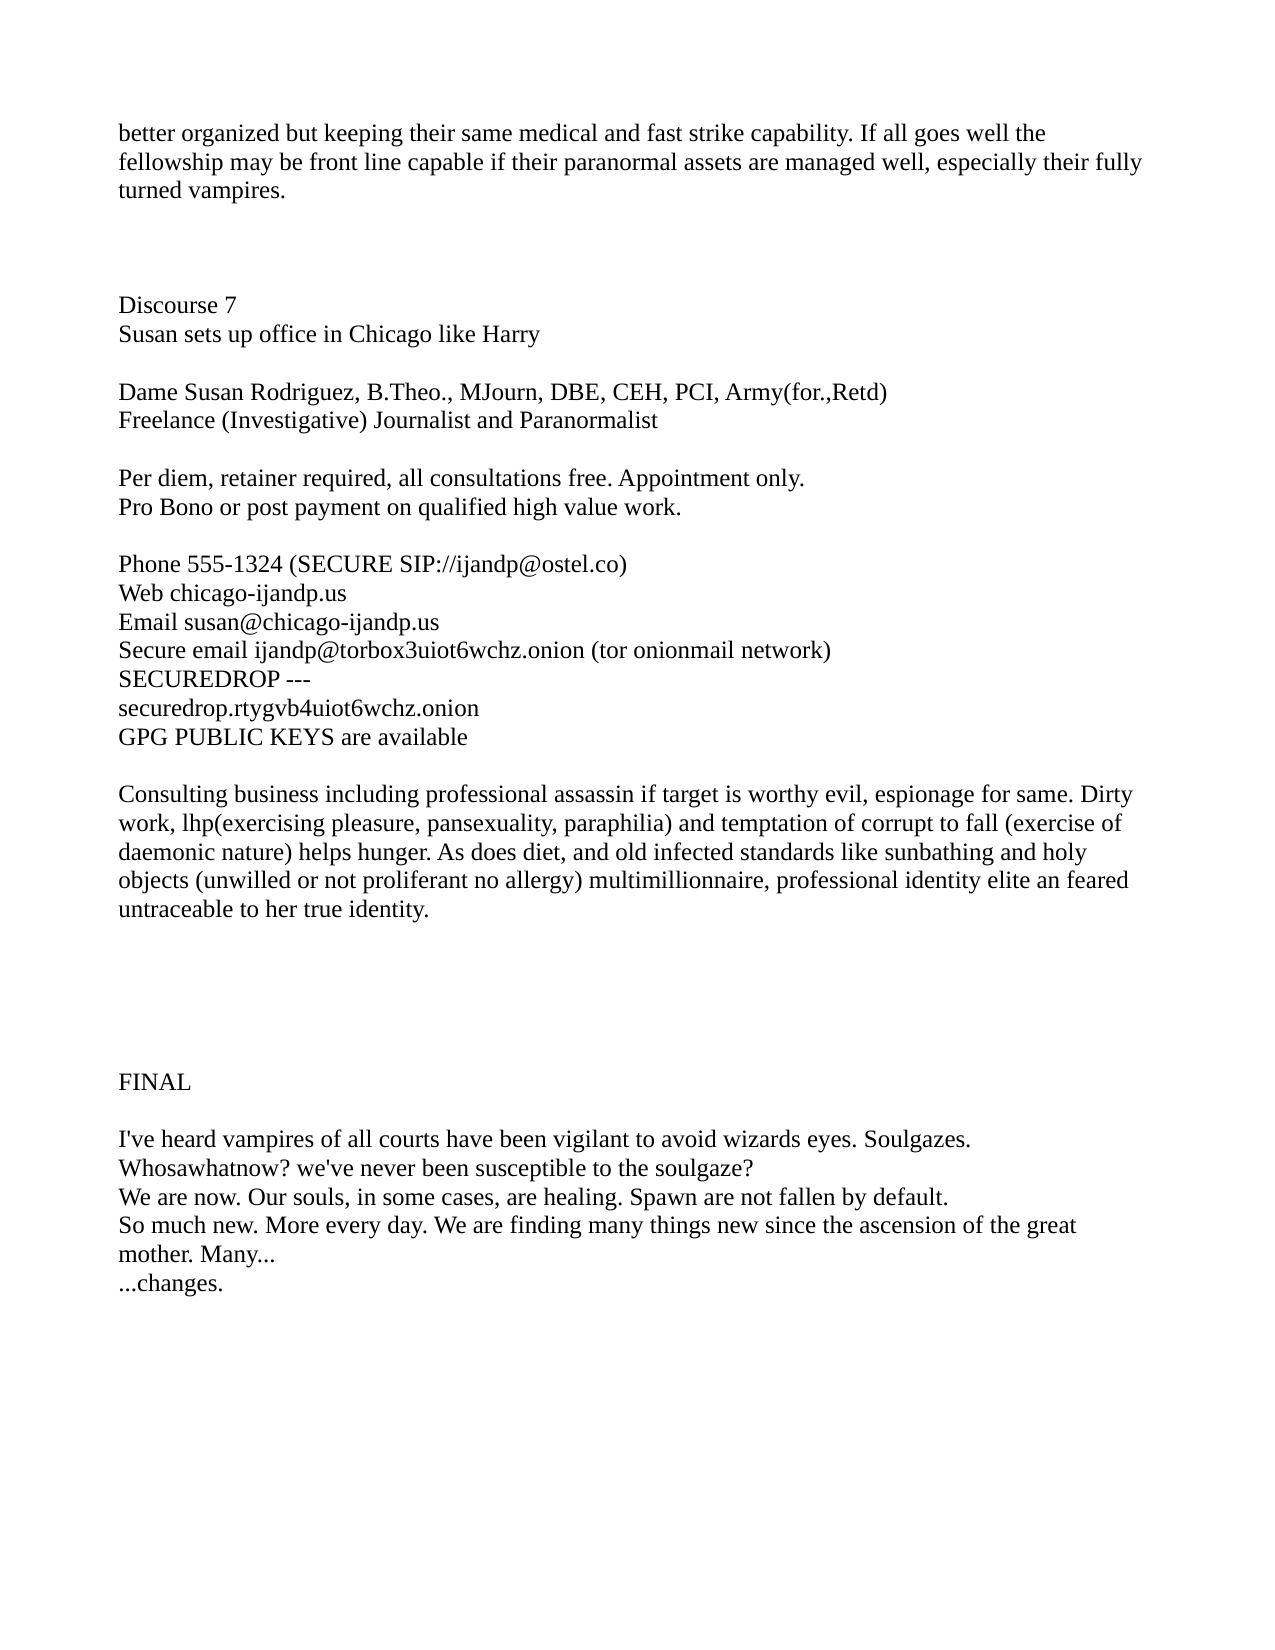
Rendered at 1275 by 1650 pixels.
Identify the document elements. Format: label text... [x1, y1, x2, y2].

text Whosawhatnow? we've never been susceptible to the soulgaze? [118, 1153, 1157, 1182]
text Consulting business including professional assassin if target is worthy evil, espionage for same. Dirty work, lhp(exercising pleasure, pansexuality, paraphilia) and temptation of corrupt to fall (exercise of daemonic nature) helps hunger. As does diet, and old infected standards like sunbathing and holy objects (unwilled or not proliferant no allergy) multimillionnaire, professional identity elite an feared untraceable to her true identity. [118, 779, 1157, 923]
text better organized but keeping their same medical and fast strike capability. If all goes well the fellowship may be front line capable if their paranormal assets are managed well, especially their fully turned vampires. [118, 118, 1157, 204]
text Phone 555-1324 (SECURE SIP://ijandp@ostel.co) [118, 549, 1157, 578]
text securedrop.rtygvb4uiot6wchz.onion [118, 693, 1157, 722]
text Secure email ijandp@torbox3uiot6wchz.onion (tor onionmail network) [118, 636, 1157, 664]
text Pro Bono or post payment on qualified high value work. [118, 492, 1157, 521]
text We are now. Our souls, in some cases, are healing. Spawn are not fallen by default. [118, 1182, 1157, 1211]
text Discourse 7 [118, 291, 1157, 319]
text ...changes. [118, 1268, 1157, 1297]
text GPG PUBLIC KEYS are available [118, 722, 1157, 751]
text SECUREDROP --- [118, 664, 1157, 693]
text Freelance (Investigative) Journalist and Paranormalist [118, 406, 1157, 434]
text Email susan@chicago-ijandp.us [118, 607, 1157, 636]
text FINAL [118, 1067, 1157, 1096]
text Dame Susan Rodriguez, B.Theo., MJourn, DBE, CEH, PCI, Army(for.,Retd) [118, 377, 1157, 406]
text Susan sets up office in Chicago like Harry [118, 319, 1157, 348]
text So much new. More every day. We are finding many things new since the ascension of the great mother. Many... [118, 1211, 1157, 1268]
text I've heard vampires of all courts have been vigilant to avoid wizards eyes. Soulgazes. [118, 1124, 1157, 1153]
text Web chicago-ijandp.us [118, 578, 1157, 607]
text Per diem, retainer required, all consultations free. Appointment only. [118, 463, 1157, 492]
